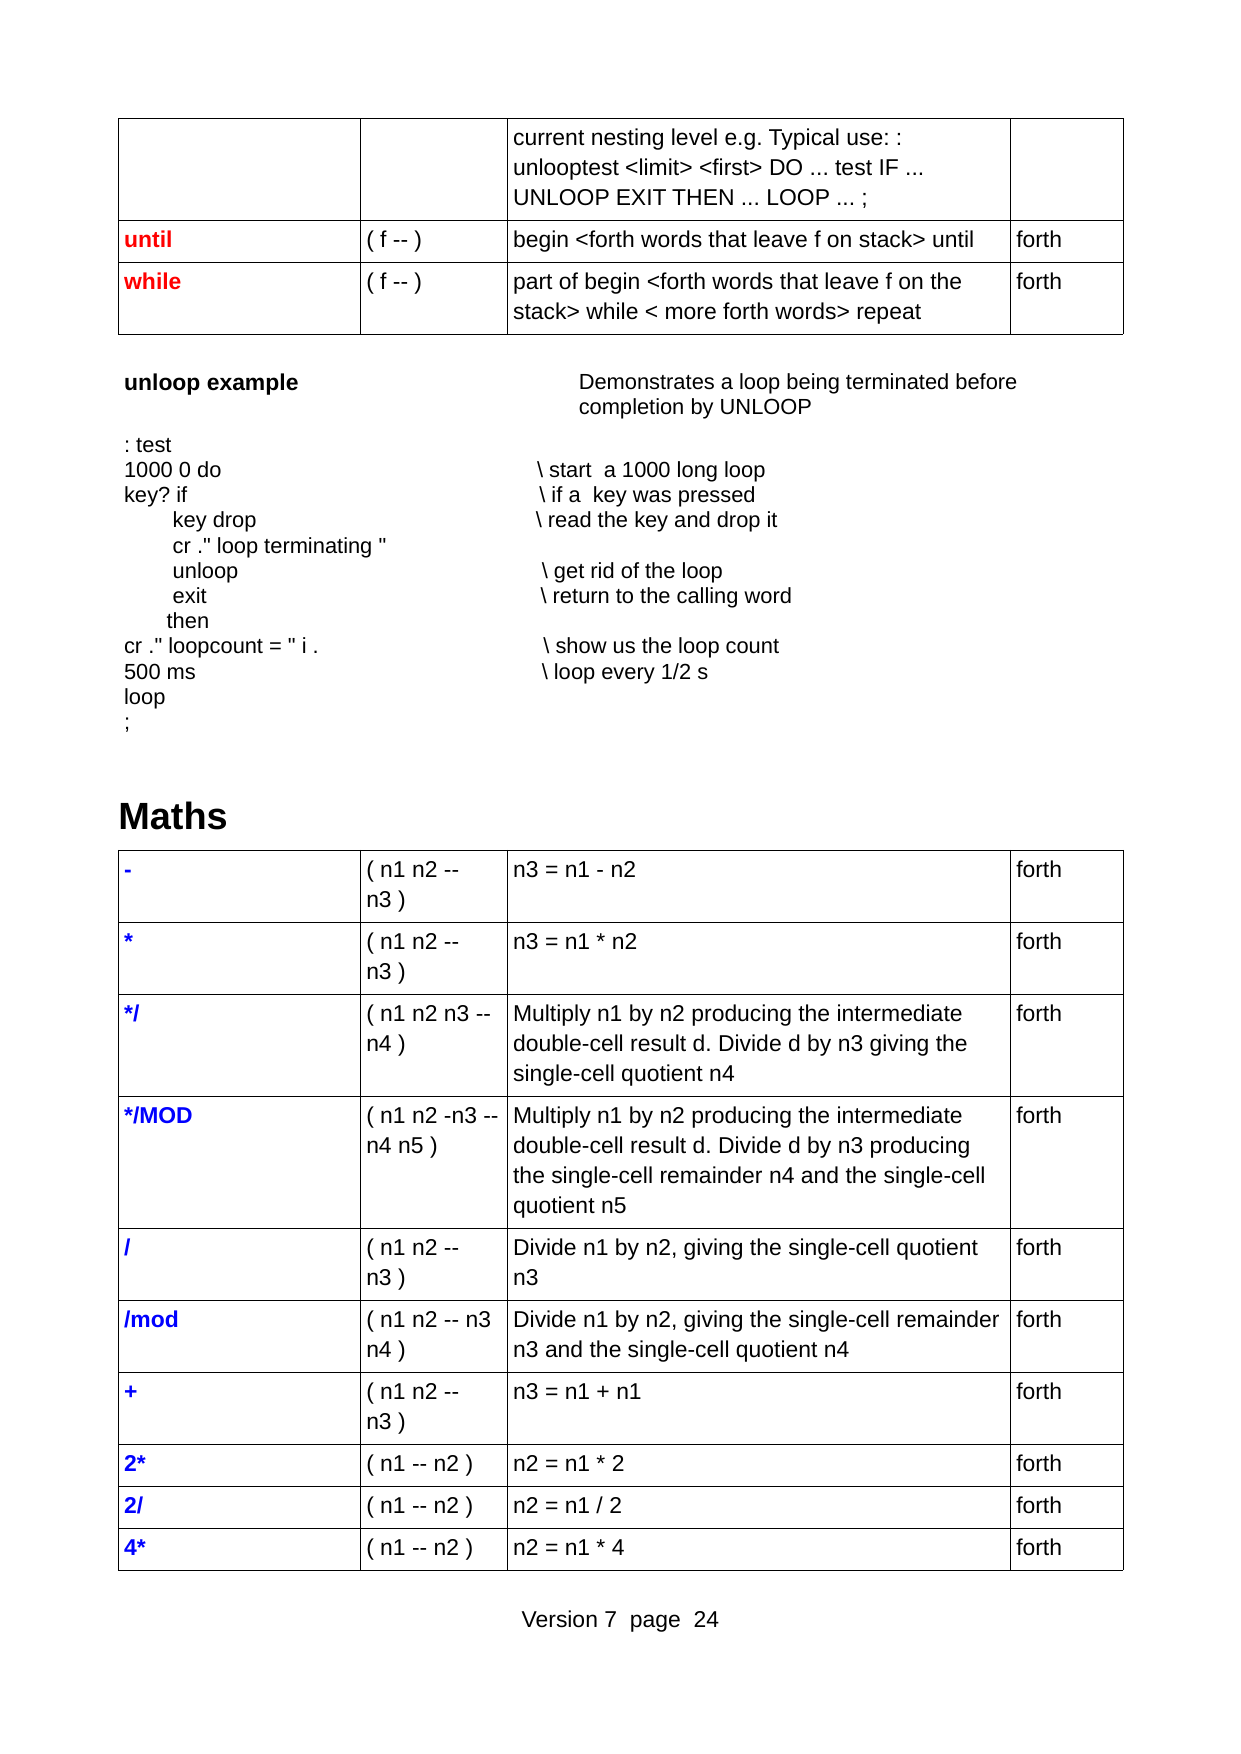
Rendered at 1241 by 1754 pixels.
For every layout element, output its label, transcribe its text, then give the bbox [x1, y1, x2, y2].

table_cell ( n1 n2 -- n3 n4 ) [361, 1301, 507, 1372]
table_cell [361, 119, 507, 220]
table_cell forth [1011, 1373, 1123, 1444]
table_cell n3 = n1 + n1 [508, 1373, 1010, 1444]
table_cell forth [1011, 923, 1123, 994]
table_cell ( n1 n2 -- n3 ) [361, 1229, 507, 1300]
table_header [453, 363, 573, 426]
table_cell + [119, 1373, 360, 1444]
table_cell forth [1011, 263, 1123, 334]
table_cell ( f -- ) [361, 263, 507, 334]
table_cell 2* [119, 1445, 360, 1486]
table_cell */ [119, 995, 360, 1096]
table_cell forth [1011, 1229, 1123, 1300]
table_cell ( n1 n2 n3 -- n4 ) [361, 995, 507, 1096]
table_cell ( n1 -- n2 ) [361, 1487, 507, 1528]
table_cell 4* [119, 1529, 360, 1569]
table_cell /mod [119, 1301, 360, 1372]
table_header Demonstrates a loop being terminated before completion by UNLOOP [573, 363, 1123, 426]
table_cell */MOD [119, 1097, 360, 1228]
table_cell ( n1 -- n2 ) [361, 1445, 507, 1486]
table_cell n2 = n1 * 4 [508, 1529, 1010, 1569]
table_cell Divide n1 by n2, giving the single-cell quotient n3 [508, 1229, 1010, 1300]
table_cell forth [1011, 221, 1123, 262]
table_cell forth [1011, 1529, 1123, 1569]
table_cell * [119, 923, 360, 994]
table_cell current nesting level e.g. Typical use: : unlooptest <limit> <first> DO ... test IF ... UNLOOP EXIT THEN ... LOOP ... ; [508, 119, 1010, 220]
subtitle Maths [118, 794, 1122, 837]
table_header - [119, 851, 360, 922]
table_cell Multiply n1 by n2 producing the intermediate double-cell result d. Divide d by n3 producing the single-cell remainder n4 and the single-cell quotient n5 [508, 1097, 1010, 1228]
table_cell forth [1011, 1445, 1123, 1486]
table_cell [1011, 119, 1123, 220]
table_cell n3 = n1 * n2 [508, 923, 1010, 994]
table_cell ( n1 n2 -- n3 ) [361, 1373, 507, 1444]
table_cell Divide n1 by n2, giving the single-cell remainder n3 and the single-cell quotient n4 [508, 1301, 1010, 1372]
table_cell forth [1011, 1097, 1123, 1228]
table_cell [119, 119, 360, 220]
table_cell 2/ [119, 1487, 360, 1528]
table_cell forth [1011, 1487, 1123, 1528]
table_cell / [119, 1229, 360, 1300]
table_header unloop example [118, 363, 453, 426]
table_cell ( n1 -- n2 ) [361, 1529, 507, 1569]
table_cell forth [1011, 1301, 1123, 1372]
table_cell ( n1 n2 -n3 -- n4 n5 ) [361, 1097, 507, 1228]
table_cell until [119, 221, 360, 262]
table_header forth [1011, 851, 1123, 922]
table_cell part of begin <forth words that leave f on the stack> while < more forth words> repeat [508, 263, 1010, 334]
table_cell ( f -- ) [361, 221, 507, 262]
table_cell n2 = n1 * 2 [508, 1445, 1010, 1486]
table_cell while [119, 263, 360, 334]
table_cell n2 = n1 / 2 [508, 1487, 1010, 1528]
table_cell forth [1011, 995, 1123, 1096]
table_header ( n1 n2 -- n3 ) [361, 851, 507, 922]
table_cell ( n1 n2 -- n3 ) [361, 923, 507, 994]
table_cell : test 1000 0 do \ start a 1000 long loop key? if \ if a key was pressed key drop \ read the key and drop it cr ." loop terminating " unloop \ get rid of the loop exit \ return to the calling word then cr ." loopcount = " i . \ show us the loop count 500 ms \ loop every 1/2 s loop ; [118, 426, 1123, 740]
table_cell Multiply n1 by n2 producing the intermediate double-cell result d. Divide d by n3 giving the single-cell quotient n4 [508, 995, 1010, 1096]
table_cell begin <forth words that leave f on stack> until [508, 221, 1010, 262]
table_header n3 = n1 - n2 [508, 851, 1010, 922]
